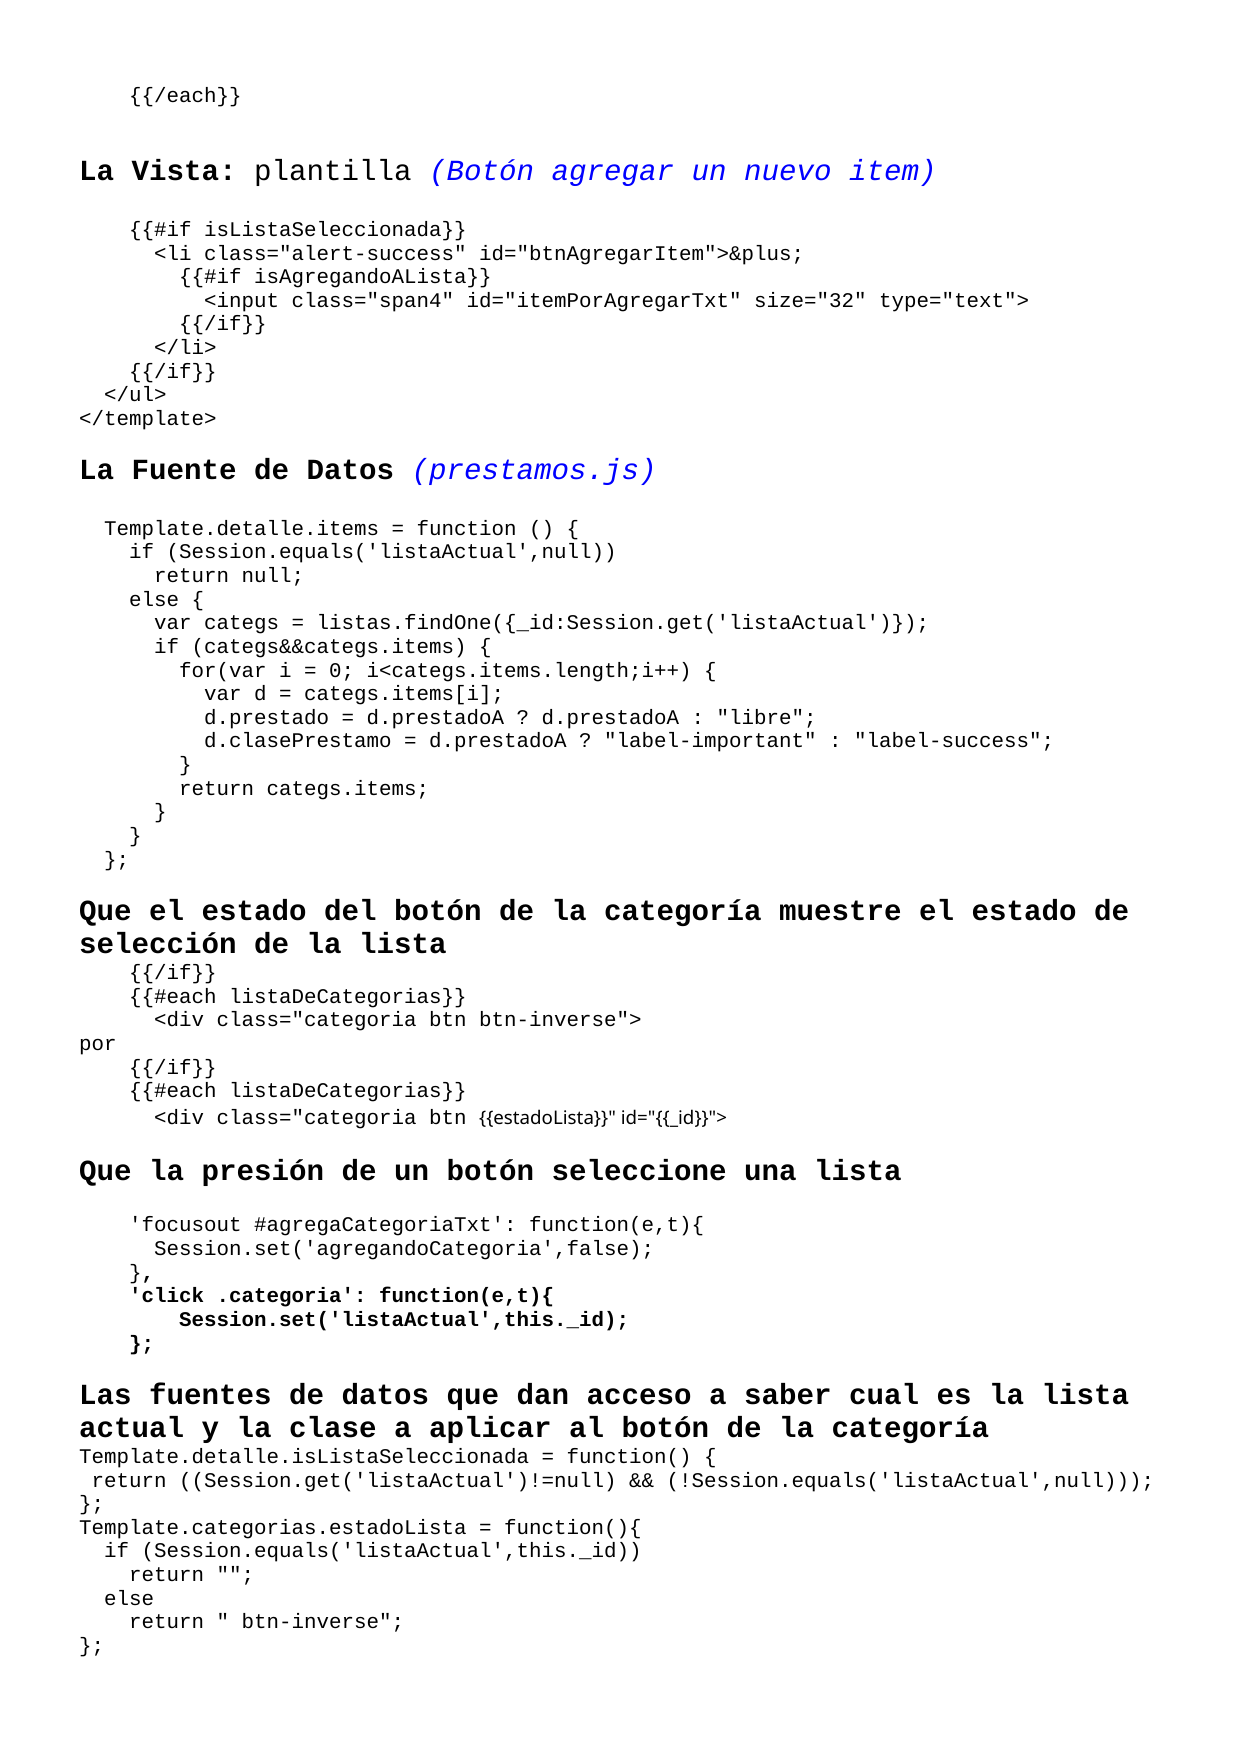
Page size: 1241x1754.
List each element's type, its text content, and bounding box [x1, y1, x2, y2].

text {{#each listaDeCategorias}} [79, 986, 1156, 1009]
text return categs.items; [79, 778, 1156, 801]
text }; [79, 1333, 1156, 1356]
text </li> [79, 337, 1156, 361]
text 'click .categoria': function(e,t){ [79, 1285, 1156, 1309]
text <input class="span4" id="itemPorAgregarTxt" size="32" type="text"> [79, 290, 1156, 313]
text <li class="alert-success" id="btnAgregarItem">&plus; [79, 242, 1156, 266]
text Template.detalle.items = function () { [79, 518, 1156, 541]
text for(var i = 0; i<categs.items.length;i++) { [79, 659, 1156, 683]
text {{/if}} [79, 962, 1156, 986]
text <div class="categoria btn btn-inverse"> [79, 1009, 1156, 1033]
text d.prestado = d.prestadoA ? d.prestadoA : "libre"; [79, 707, 1156, 731]
text return " btn-inverse"; [79, 1611, 1156, 1635]
text Template.categorias.estadoLista = function(){ [79, 1517, 1156, 1541]
text {{/if}} [79, 313, 1156, 337]
text } [79, 801, 1156, 825]
text return ((Session.get('listaActual')!=null) && (!Session.equals('listaActual',null))); [79, 1469, 1156, 1493]
text {{#if isAgregandoALista}} [79, 266, 1156, 290]
text {{/each}} [79, 86, 1156, 109]
text else { [79, 589, 1156, 612]
text 'focusout #agregaCategoriaTxt': function(e,t){ [79, 1214, 1156, 1238]
text var d = categs.items[i]; [79, 683, 1156, 707]
text {{#each listaDeCategorias}} [79, 1080, 1156, 1104]
text }; [79, 1635, 1156, 1659]
text }, [79, 1262, 1156, 1285]
text if (categs&&categs.items) { [79, 636, 1156, 659]
text return ""; [79, 1564, 1156, 1588]
text La Vista: plantilla (Botón agregar un nuevo item) [79, 156, 1156, 189]
text {{/if}} [79, 1057, 1156, 1080]
text por [79, 1033, 1156, 1057]
text } [79, 754, 1156, 778]
text <div class="categoria btn {{estadoLista}}" id="{{_id}}"> [79, 1104, 1156, 1130]
text Session.set('agregandoCategoria',false); [79, 1238, 1156, 1262]
text var categs = listas.findOne({_id:Session.get('listaActual')}); [79, 612, 1156, 636]
text Que la presión de un botón seleccione una lista [79, 1156, 1156, 1189]
text Session.set('listaActual',this._id); [79, 1309, 1156, 1333]
text } [79, 825, 1156, 849]
text La Fuente de Datos (prestamos.js) [79, 455, 1156, 488]
text if (Session.equals('listaActual',null)) [79, 541, 1156, 565]
text {{#if isListaSeleccionada}} [79, 219, 1156, 242]
text d.clasePrestamo = d.prestadoA ? "label-important" : "label-success"; [79, 731, 1156, 754]
text else [79, 1588, 1156, 1611]
text }; [79, 849, 1156, 872]
text Que el estado del botón de la categoría muestre el estado de selección de la lista [79, 896, 1156, 962]
text return null; [79, 565, 1156, 589]
text }; [79, 1493, 1156, 1517]
text {{/if}} [79, 361, 1156, 384]
text Las fuentes de datos que dan acceso a saber cual es la lista actual y la clase a aplicar al botón de la categoría [79, 1380, 1156, 1446]
text Template.detalle.isListaSeleccionada = function() { [79, 1446, 1156, 1469]
text if (Session.equals('listaActual',this._id)) [79, 1541, 1156, 1564]
text </ul> [79, 384, 1156, 408]
text </template> [79, 408, 1156, 432]
